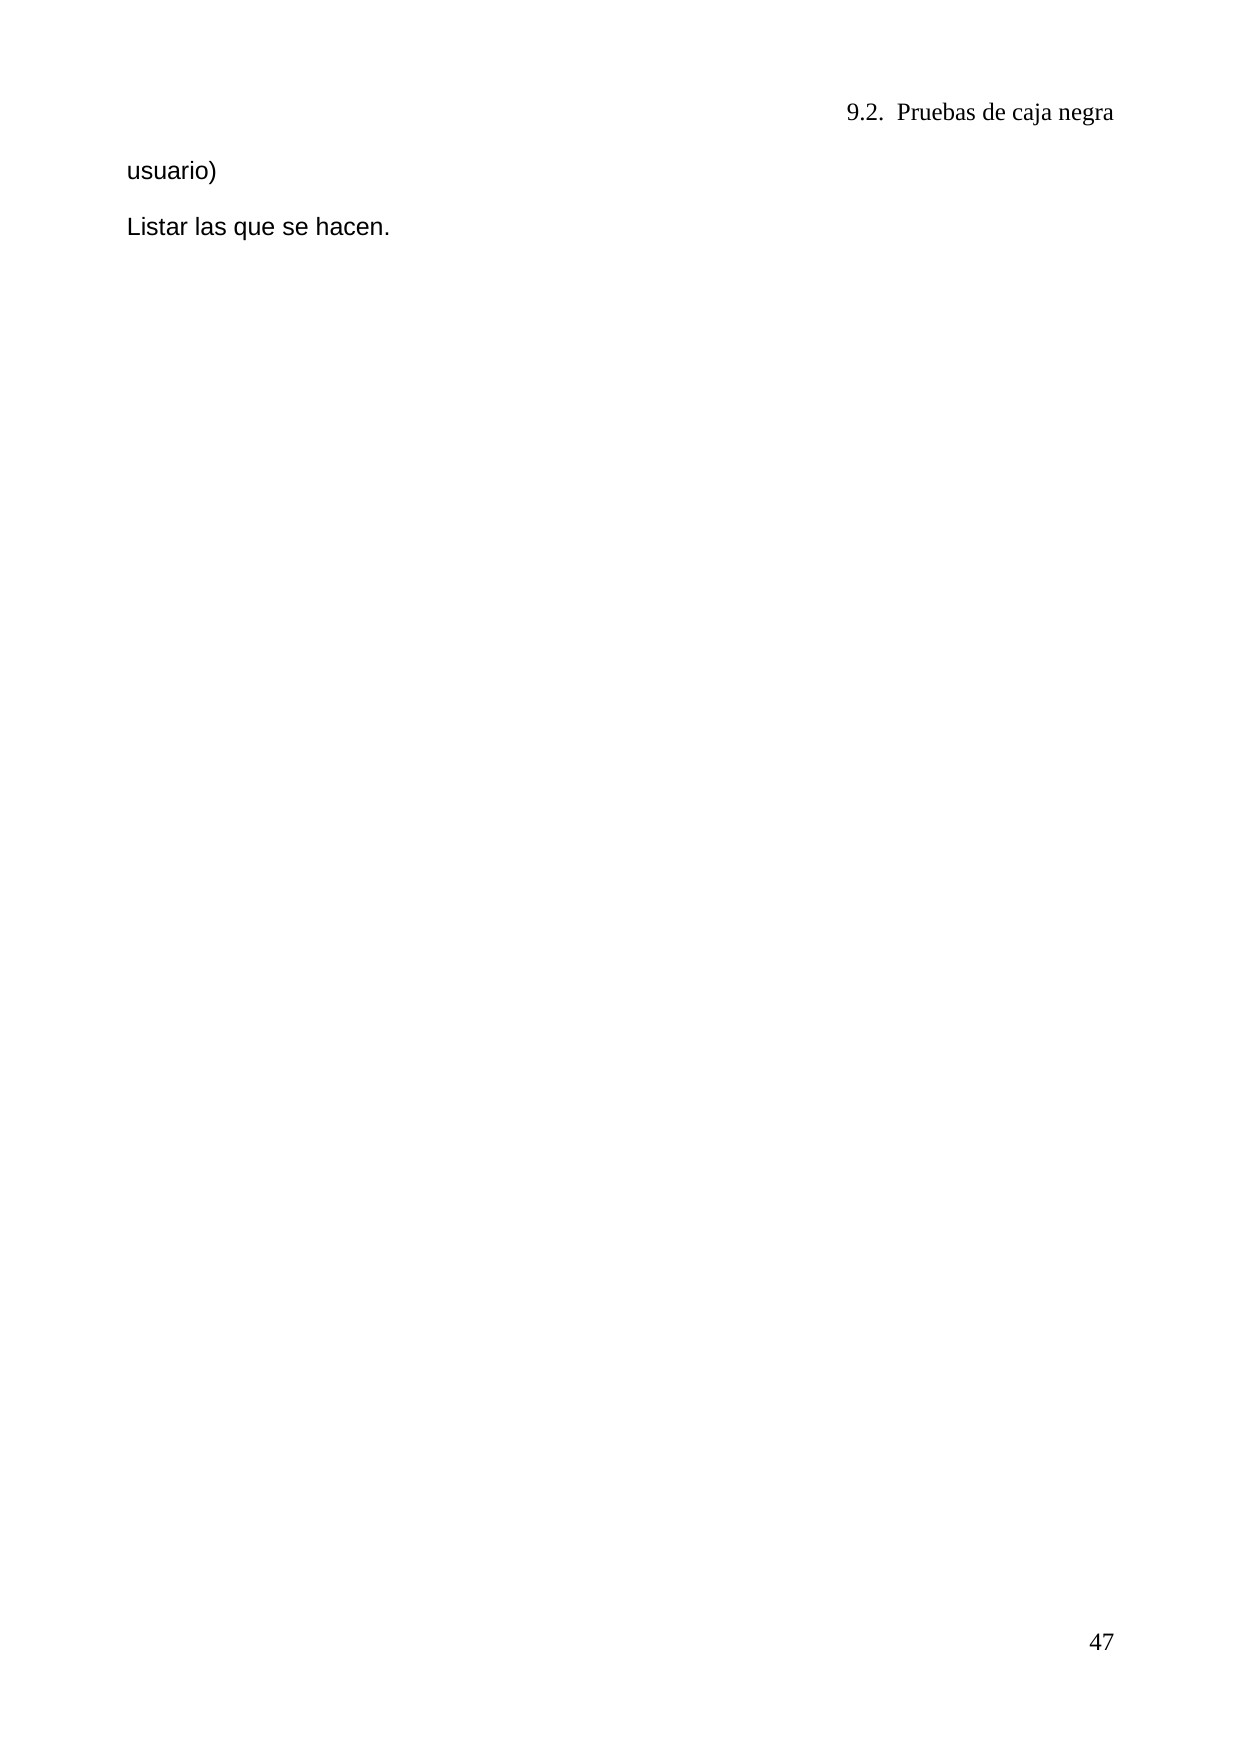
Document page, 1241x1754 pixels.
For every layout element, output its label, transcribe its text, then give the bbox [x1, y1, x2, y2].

text Listar las que se hacen. [127, 212, 1114, 241]
text usuario) [127, 156, 1114, 185]
